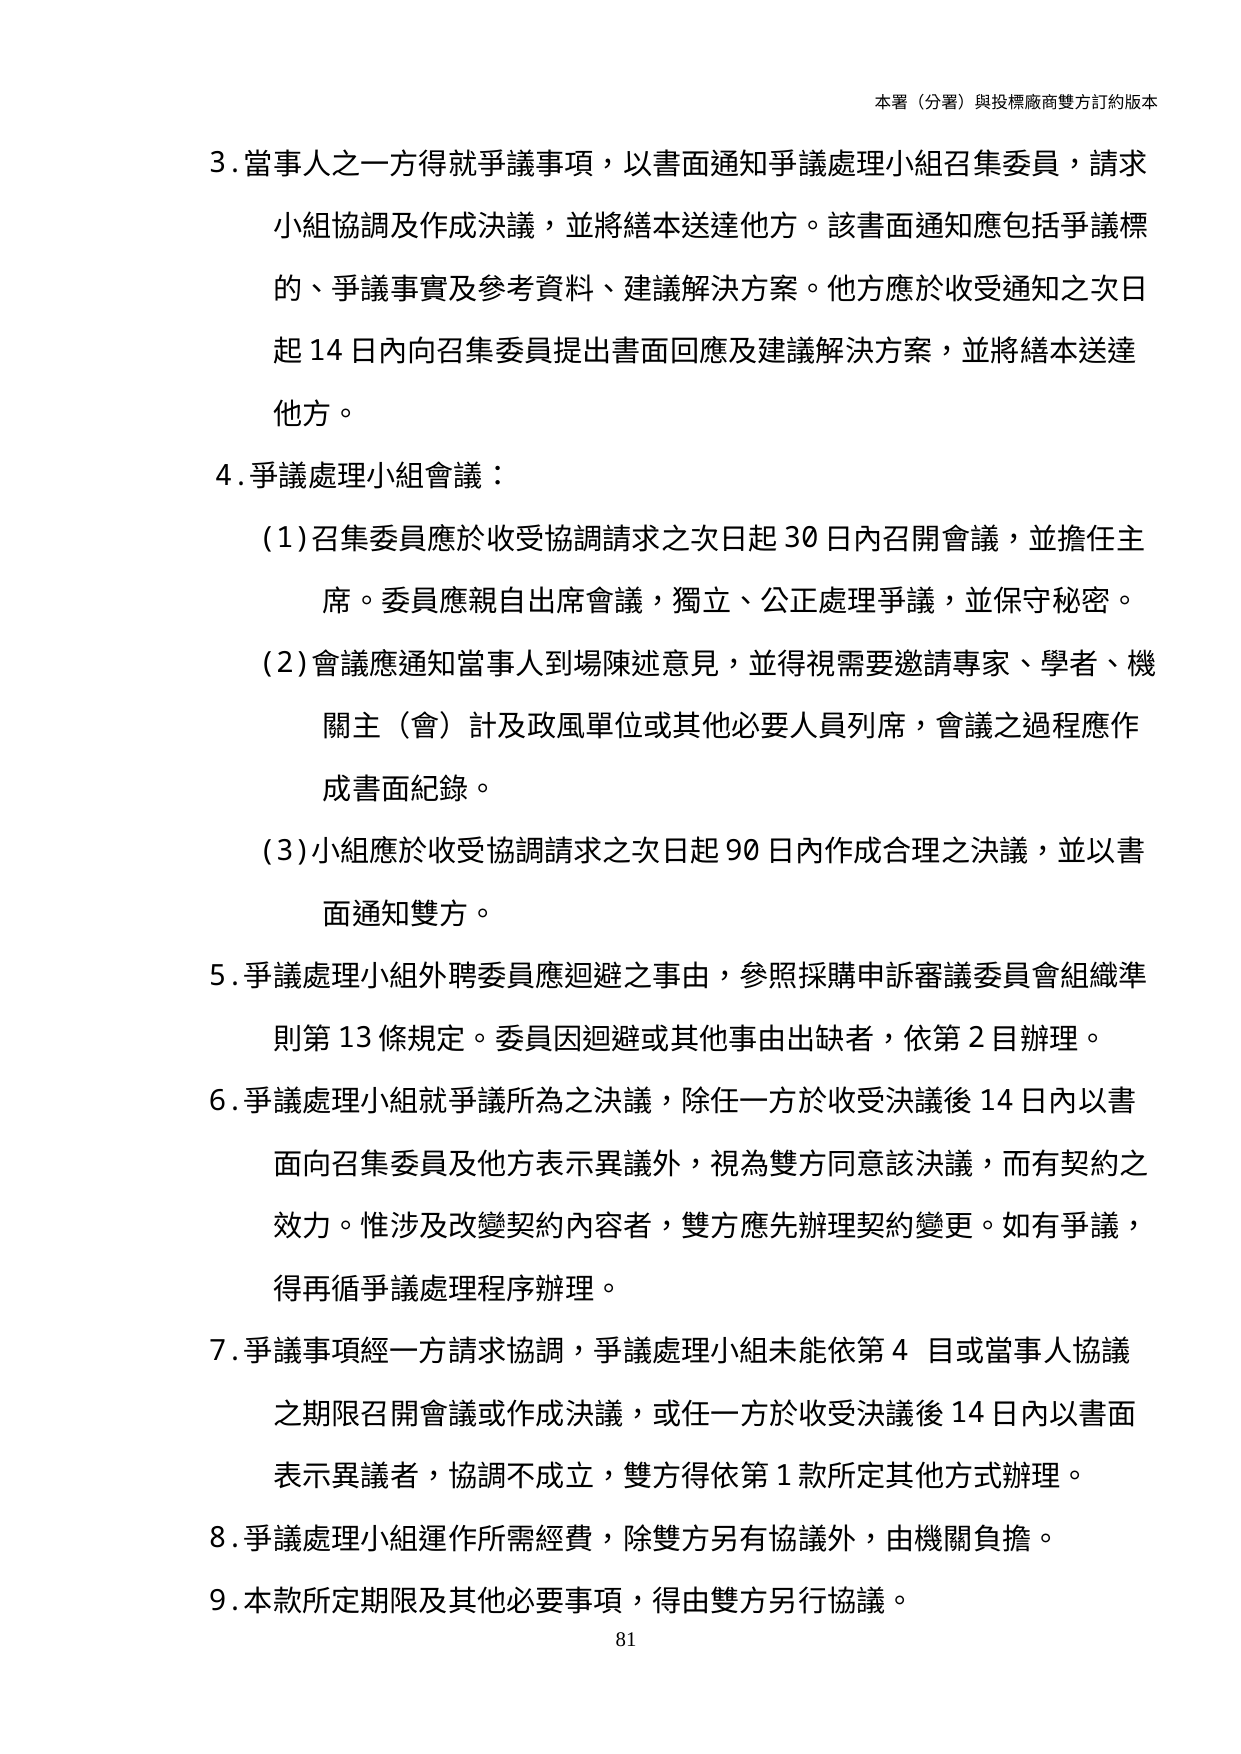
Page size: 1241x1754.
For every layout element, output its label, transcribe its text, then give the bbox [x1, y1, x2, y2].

table_cell 8.爭議處理小組運作所需經費，除雙方另有協議外，由機關負擔。 [203, 1495, 1168, 1557]
table_cell [117, 495, 160, 620]
table_cell [160, 932, 203, 1057]
table_cell [160, 495, 203, 620]
table_cell [160, 120, 203, 432]
table_cell [117, 807, 160, 932]
table_cell [117, 932, 160, 1057]
table_cell [203, 620, 253, 807]
table_cell [160, 1307, 203, 1495]
table_cell [160, 1557, 203, 1620]
table_cell 4.爭議處理小組會議： [203, 432, 1168, 495]
table_cell 5.爭議處理小組外聘委員應迴避之事由，參照採購申訴審議委員會組織準則第13條規定。委員因迴避或其他事由出缺者，依第2目辦理。 [203, 932, 1168, 1057]
table_cell [117, 432, 160, 495]
table_cell [160, 620, 203, 807]
table_cell [203, 495, 253, 620]
table_cell [117, 120, 160, 432]
table_cell (1)召集委員應於收受協調請求之次日起30日內召開會議，並擔任主席。委員應親自出席會議，獨立、公正處理爭議，並保守秘密。 [253, 495, 1168, 620]
table_cell [117, 1057, 160, 1307]
table_cell [160, 1057, 203, 1307]
table_cell 6.爭議處理小組就爭議所為之決議，除任一方於收受決議後14日內以書面向召集委員及他方表示異議外，視為雙方同意該決議，而有契約之效力。惟涉及改變契約內容者，雙方應先辦理契約變更。如有爭議，得再循爭議處理程序辦理。 [203, 1057, 1168, 1307]
table_cell [203, 807, 253, 932]
table_cell [117, 620, 160, 807]
table_cell [160, 1495, 203, 1557]
table_cell 3.當事人之一方得就爭議事項，以書面通知爭議處理小組召集委員，請求小組協調及作成決議，並將繕本送達他方。該書面通知應包括爭議標的、爭議事實及參考資料、建議解決方案。他方應於收受通知之次日起14日內向召集委員提出書面回應及建議解決方案，並將繕本送達他方。 [203, 120, 1168, 432]
table_cell (3)小組應於收受協調請求之次日起90日內作成合理之決議，並以書面通知雙方。 [253, 807, 1168, 932]
table_cell [117, 1495, 160, 1557]
table_cell 9.本款所定期限及其他必要事項，得由雙方另行協議。 [203, 1557, 1168, 1620]
table_cell [160, 432, 203, 495]
table_cell [160, 807, 203, 932]
table_cell [117, 1557, 160, 1620]
table_cell 7.爭議事項經一方請求協調，爭議處理小組未能依第4 目或當事人協議之期限召開會議或作成決議，或任一方於收受決議後14日內以書面表示異議者，協調不成立，雙方得依第1款所定其他方式辦理。 [203, 1307, 1168, 1495]
table_cell (2)會議應通知當事人到場陳述意見，並得視需要邀請專家、學者、機關主（會）計及政風單位或其他必要人員列席，會議之過程應作成書面紀錄。 [253, 620, 1168, 807]
table_cell [117, 1307, 160, 1495]
